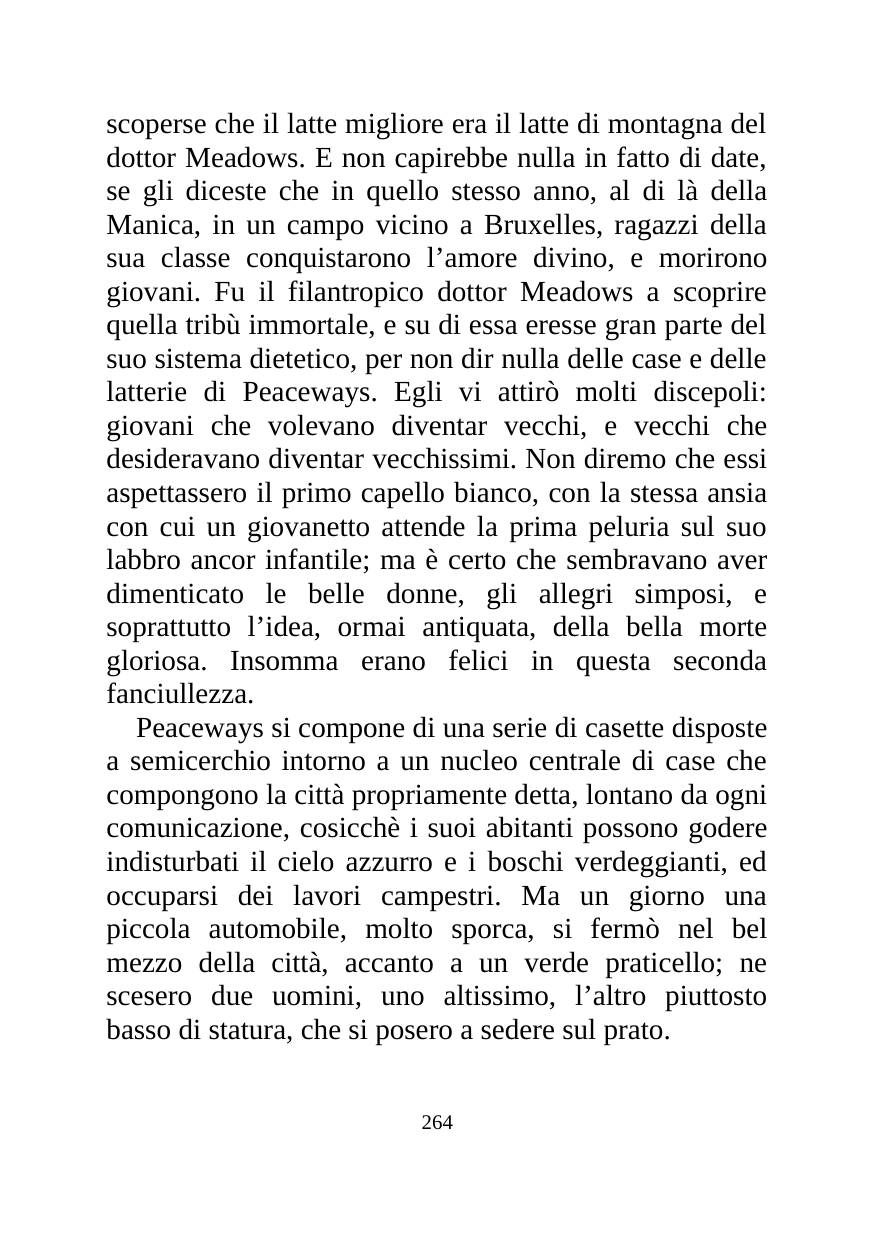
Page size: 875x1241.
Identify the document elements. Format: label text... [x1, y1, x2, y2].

text Peaceways si compone di una serie di casette disposte a semicerchio intorno a un nucleo centrale di case che compongono la città propriamente detta, lontano da ogni comunicazione, cosicchè i suoi abitanti possono godere indisturbati il cielo azzurro e i boschi verdeggianti, ed occuparsi dei lavori campestri. Ma un giorno una piccola automobile, molto sporca, si fermò nel bel mezzo della città, accanto a un verde praticello; ne scesero due uomini, uno altissimo, l’altro piuttosto basso di statura, che si posero a sedere sul prato. [106, 710, 768, 1045]
text scoperse che il latte migliore era il latte di montagna del dottor Meadows. E non capirebbe nulla in fatto di date, se gli diceste che in quello stesso anno, al di là della Manica, in un campo vicino a Bruxelles, ragazzi della sua classe conquistarono l’amore divino, e morirono giovani. Fu il filantropico dottor Meadows a scoprire quella tribù immortale, e su di essa eresse gran parte del suo sistema dietetico, per non dir nulla delle case e delle latterie di Peaceways. Egli vi attirò molti discepoli: giovani che volevano diventar vecchi, e vecchi che desideravano diventar vecchissimi. Non diremo che essi aspettassero il primo capello bianco, con la stessa ansia con cui un giovanetto attende la prima peluria sul suo labbro ancor infantile; ma è certo che sembravano aver dimenticato le belle donne, gli allegri simposi, e soprattutto l’idea, ormai antiquata, della bella morte gloriosa. Insomma erano felici in questa seconda fanciullezza. [106, 106, 768, 710]
